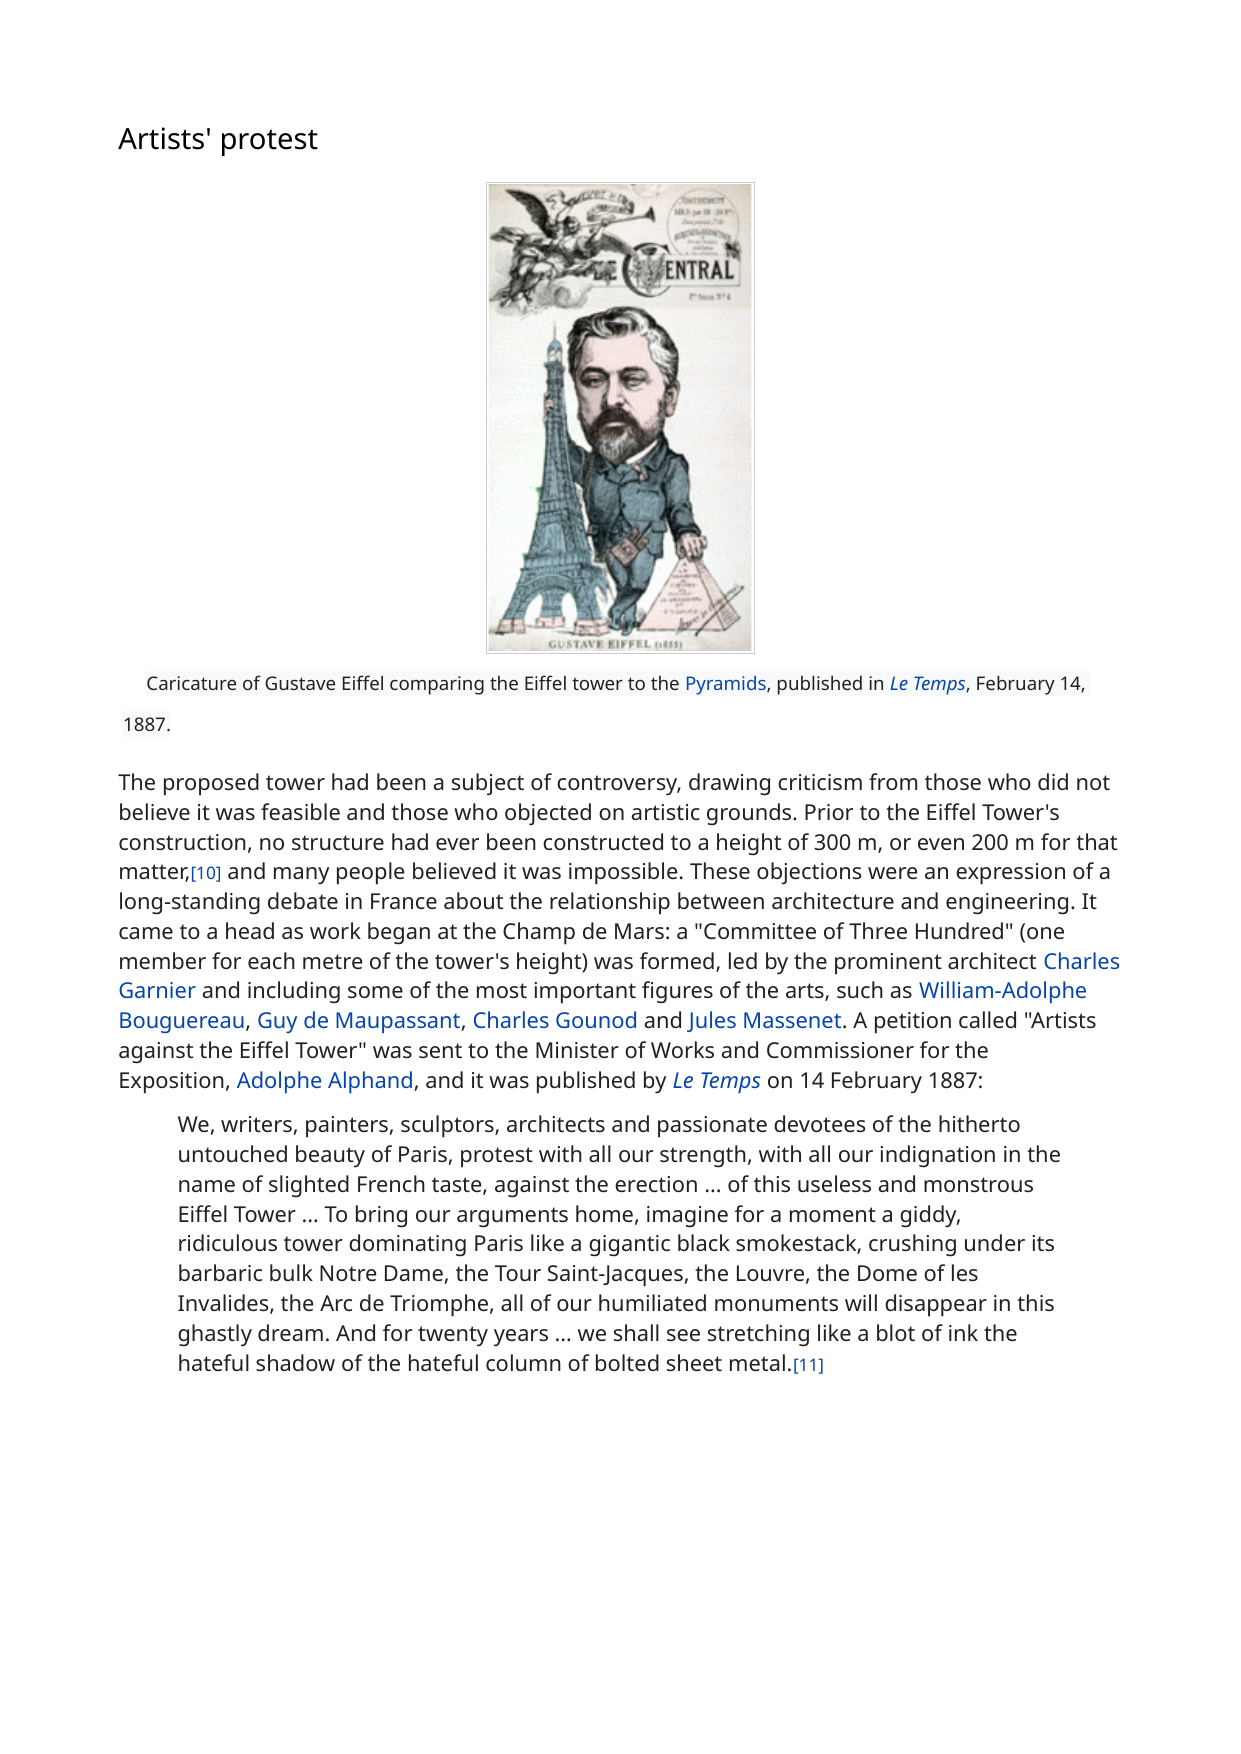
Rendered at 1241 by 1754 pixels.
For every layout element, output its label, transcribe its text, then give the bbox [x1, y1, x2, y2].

text The proposed tower had been a subject of controversy, drawing criticism from those who did not believe it was feasible and those who objected on artistic grounds. Prior to the Eiffel Tower's construction, no structure had ever been constructed to a height of 300 m, or even 200 m for that matter,[10] and many people believed it was impossible. These objections were an expression of a long-standing debate in France about the relationship between architecture and engineering. It came to a head as work began at the Champ de Mars: a "Committee of Three Hundred" (one member for each metre of the tower's height) was formed, led by the prominent architect Charles Garnier and including some of the most important figures of the arts, such as William-Adolphe Bouguereau, Guy de Maupassant, Charles Gounod and Jules Massenet. A petition called "Artists against the Eiffel Tower" was sent to the Minister of Works and Commissioner for the Exposition, Adolphe Alphand, and it was published by Le Temps on 14 February 1887: [118, 767, 1122, 1094]
text Caricature of Gustave Eiffel comparing the Eiffel tower to the Pyramids, published in Le Temps, February 14, 1887. [123, 671, 1122, 737]
subtitle Artists' protest [118, 118, 1122, 158]
text We, writers, painters, sculptors, architects and passionate devotees of the hitherto untouched beauty of Paris, protest with all our strength, with all our indignation in the name of slighted French taste, against the erection … of this useless and monstrous Eiffel Tower … To bring our arguments home, imagine for a moment a giddy, ridiculous tower dominating Paris like a gigantic black smokestack, crushing under its barbaric bulk Notre Dame, the Tour Saint-Jacques, the Louvre, the Dome of les Invalides, the Arc de Triomphe, all of our humiliated monuments will disappear in this ghastly dream. And for twenty years … we shall see stretching like a blot of ink the hateful shadow of the hateful column of bolted sheet metal.[11] [177, 1109, 1063, 1377]
picture [488, 184, 752, 651]
